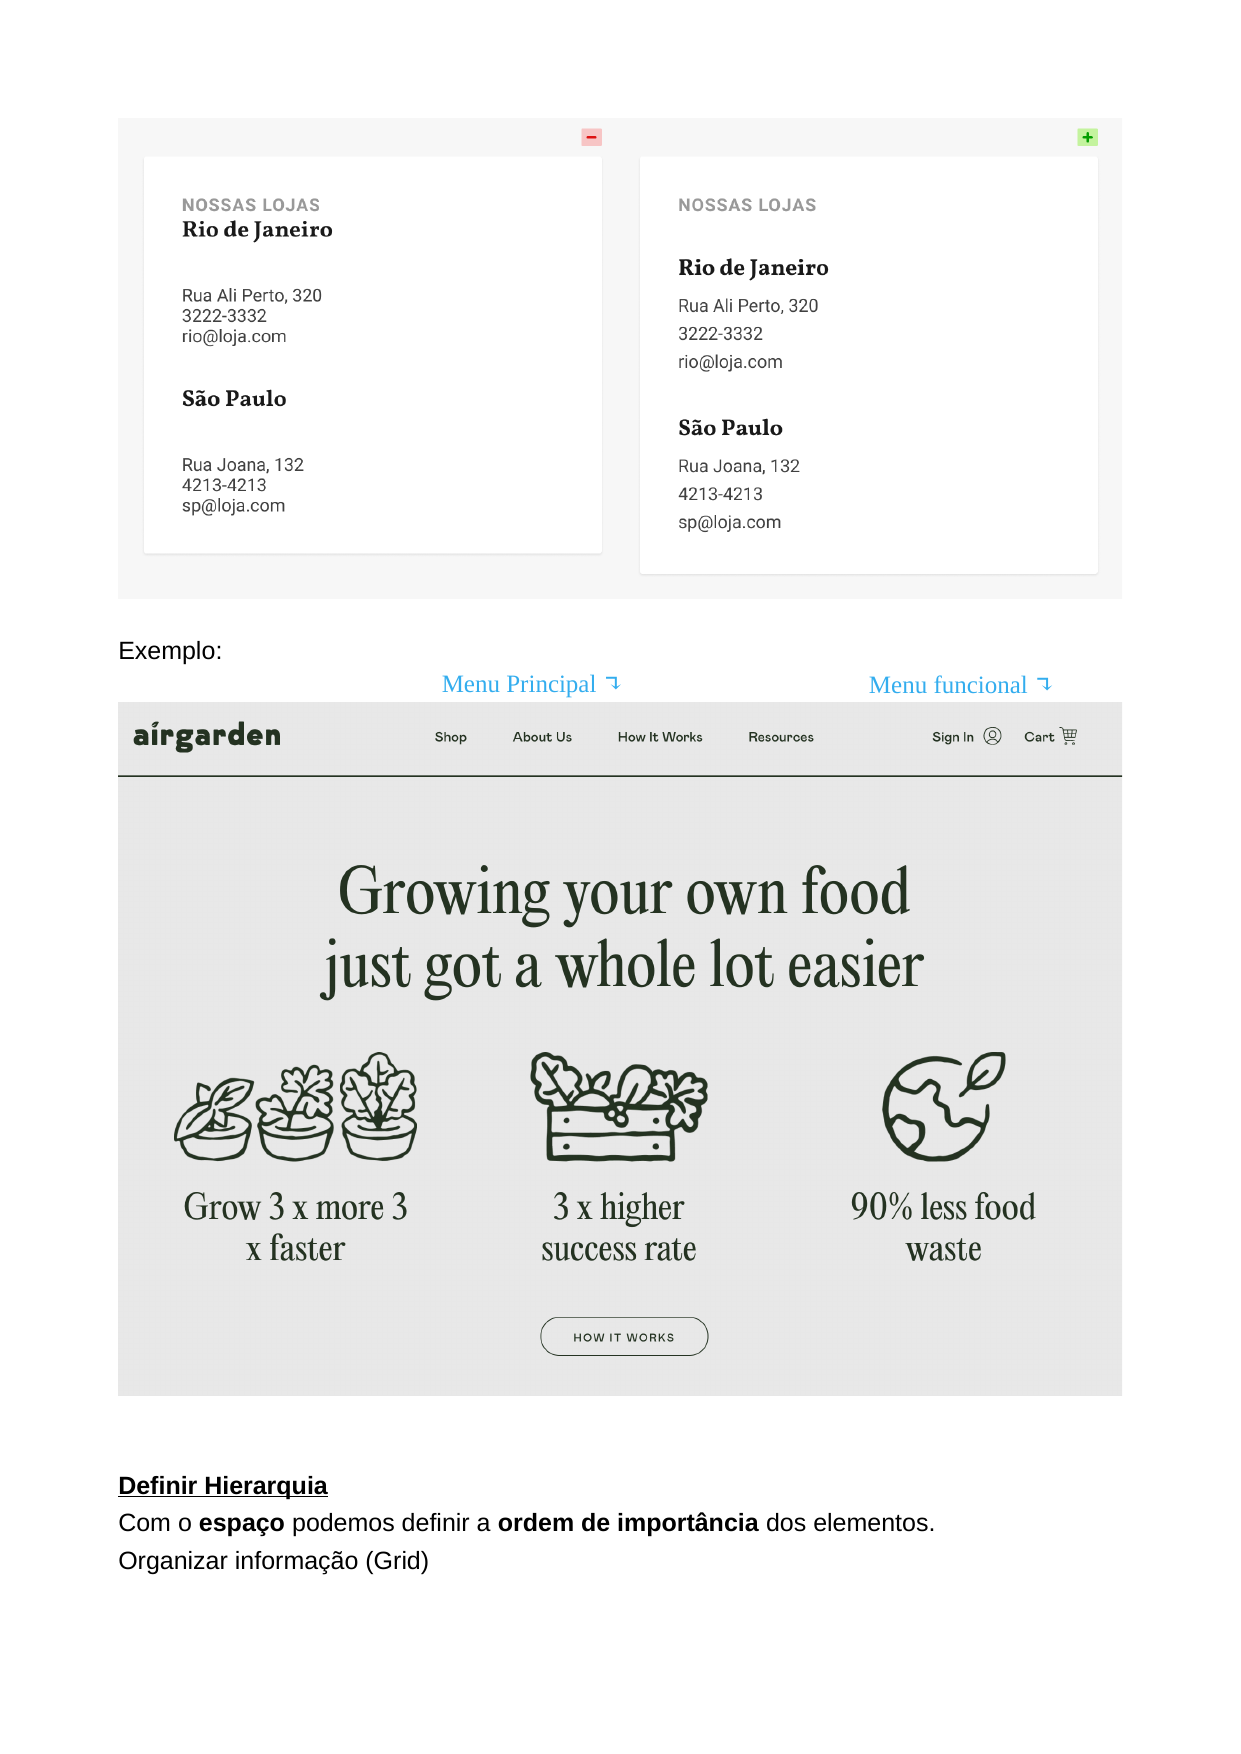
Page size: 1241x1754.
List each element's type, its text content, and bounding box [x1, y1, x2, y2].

text Organizar informação (Grid) [118, 1537, 1122, 1574]
text Com o espaço podemos definir a ordem de importância dos elementos. [118, 1499, 1122, 1537]
picture [118, 118, 1123, 599]
text Exemplo: [118, 627, 1122, 665]
text Definir Hierarquia [118, 1462, 1122, 1499]
picture [118, 702, 1123, 1396]
